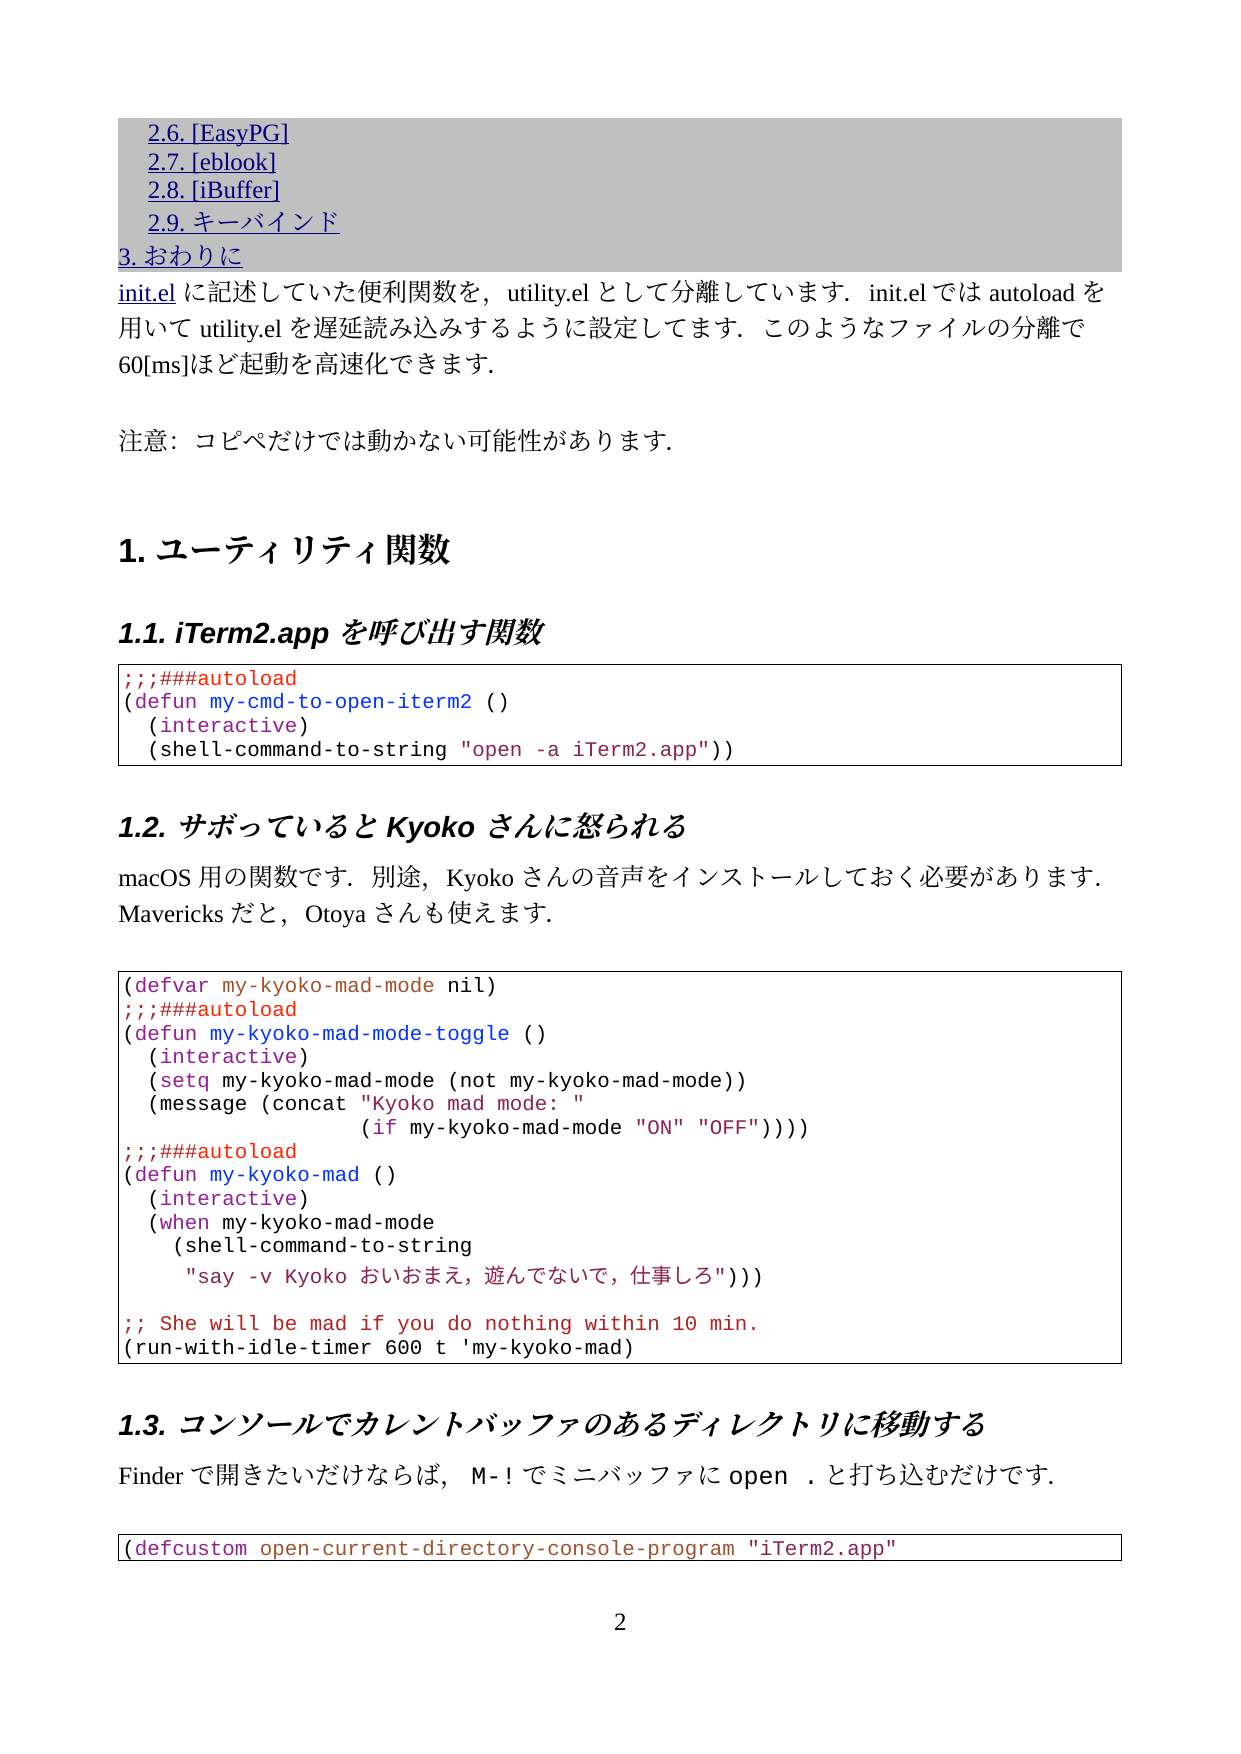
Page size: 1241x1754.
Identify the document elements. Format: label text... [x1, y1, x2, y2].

text (defun my-kyoko-mad-mode-toggle () [119, 1018, 1121, 1042]
text "say -v Kyoko おいおまえ，遊んでないで，仕事しろ"))) [119, 1255, 1121, 1285]
text ;;;###autoload [119, 665, 1121, 687]
text (setq my-kyoko-mad-mode (not my-kyoko-mad-mode)) [119, 1066, 1121, 1089]
text 2.8. [iBuffer] [148, 176, 1122, 204]
text (when my-kyoko-mad-mode [119, 1208, 1121, 1231]
subtitle サボっていると Kyoko さんに怒られる [118, 804, 1122, 846]
subtitle ユーティリティ関数 [118, 524, 1122, 572]
text (defcustom open-current-directory-console-program "iTerm2.app" [119, 1535, 1121, 1560]
text 注意：コピペだけでは動かない可能性があります． [118, 422, 1122, 486]
text ;; She will be mad if you do nothing within 10 min. [119, 1309, 1121, 1333]
subtitle コンソールでカレントバッファのあるディレクトリに移動する [118, 1402, 1122, 1443]
text (interactive) [119, 1042, 1121, 1066]
text (message (concat "Kyoko mad mode: " [119, 1089, 1121, 1113]
text 3. おわりに [118, 238, 1122, 272]
text (if my-kyoko-mad-mode "ON" "OFF")))) [119, 1113, 1121, 1137]
text init.el に記述していた便利関数を，utility.el として分離しています．init.el では autoload を用いて utility.el を遅延読み込みするように設定してます．このようなファイルの分離で60[ms]ほど起動を高速化できます． [118, 272, 1122, 409]
text 2.9. キーバインド [148, 204, 1122, 238]
text ;;;###autoload [119, 995, 1121, 1018]
text (shell-command-to-string [119, 1231, 1121, 1255]
text 2.6. [EasyPG] [148, 118, 1122, 147]
subtitle iTerm2.app を呼び出す関数 [118, 609, 1122, 651]
text 2.7. [eblook] [148, 147, 1122, 176]
text (defvar my-kyoko-mad-mode nil) [119, 972, 1121, 995]
text (defun my-kyoko-mad () [119, 1160, 1121, 1184]
text (interactive) [119, 1184, 1121, 1208]
text macOS 用の関数です．別途，Kyoko さんの音声をインストールしておく必要があります．Mavericks だと，Otoya さんも使えます． [118, 858, 1122, 959]
text Finder で開きたいだけならば， M-! でミニバッファに open . と打ち込むだけです． [118, 1456, 1122, 1521]
text (run-with-idle-timer 600 t 'my-kyoko-mad) [119, 1333, 1121, 1363]
text (interactive) [119, 711, 1121, 735]
text (defun my-cmd-to-open-iterm2 () [119, 687, 1121, 711]
text (shell-command-to-string "open -a iTerm2.app")) [119, 735, 1121, 765]
text ;;;###autoload [119, 1137, 1121, 1160]
